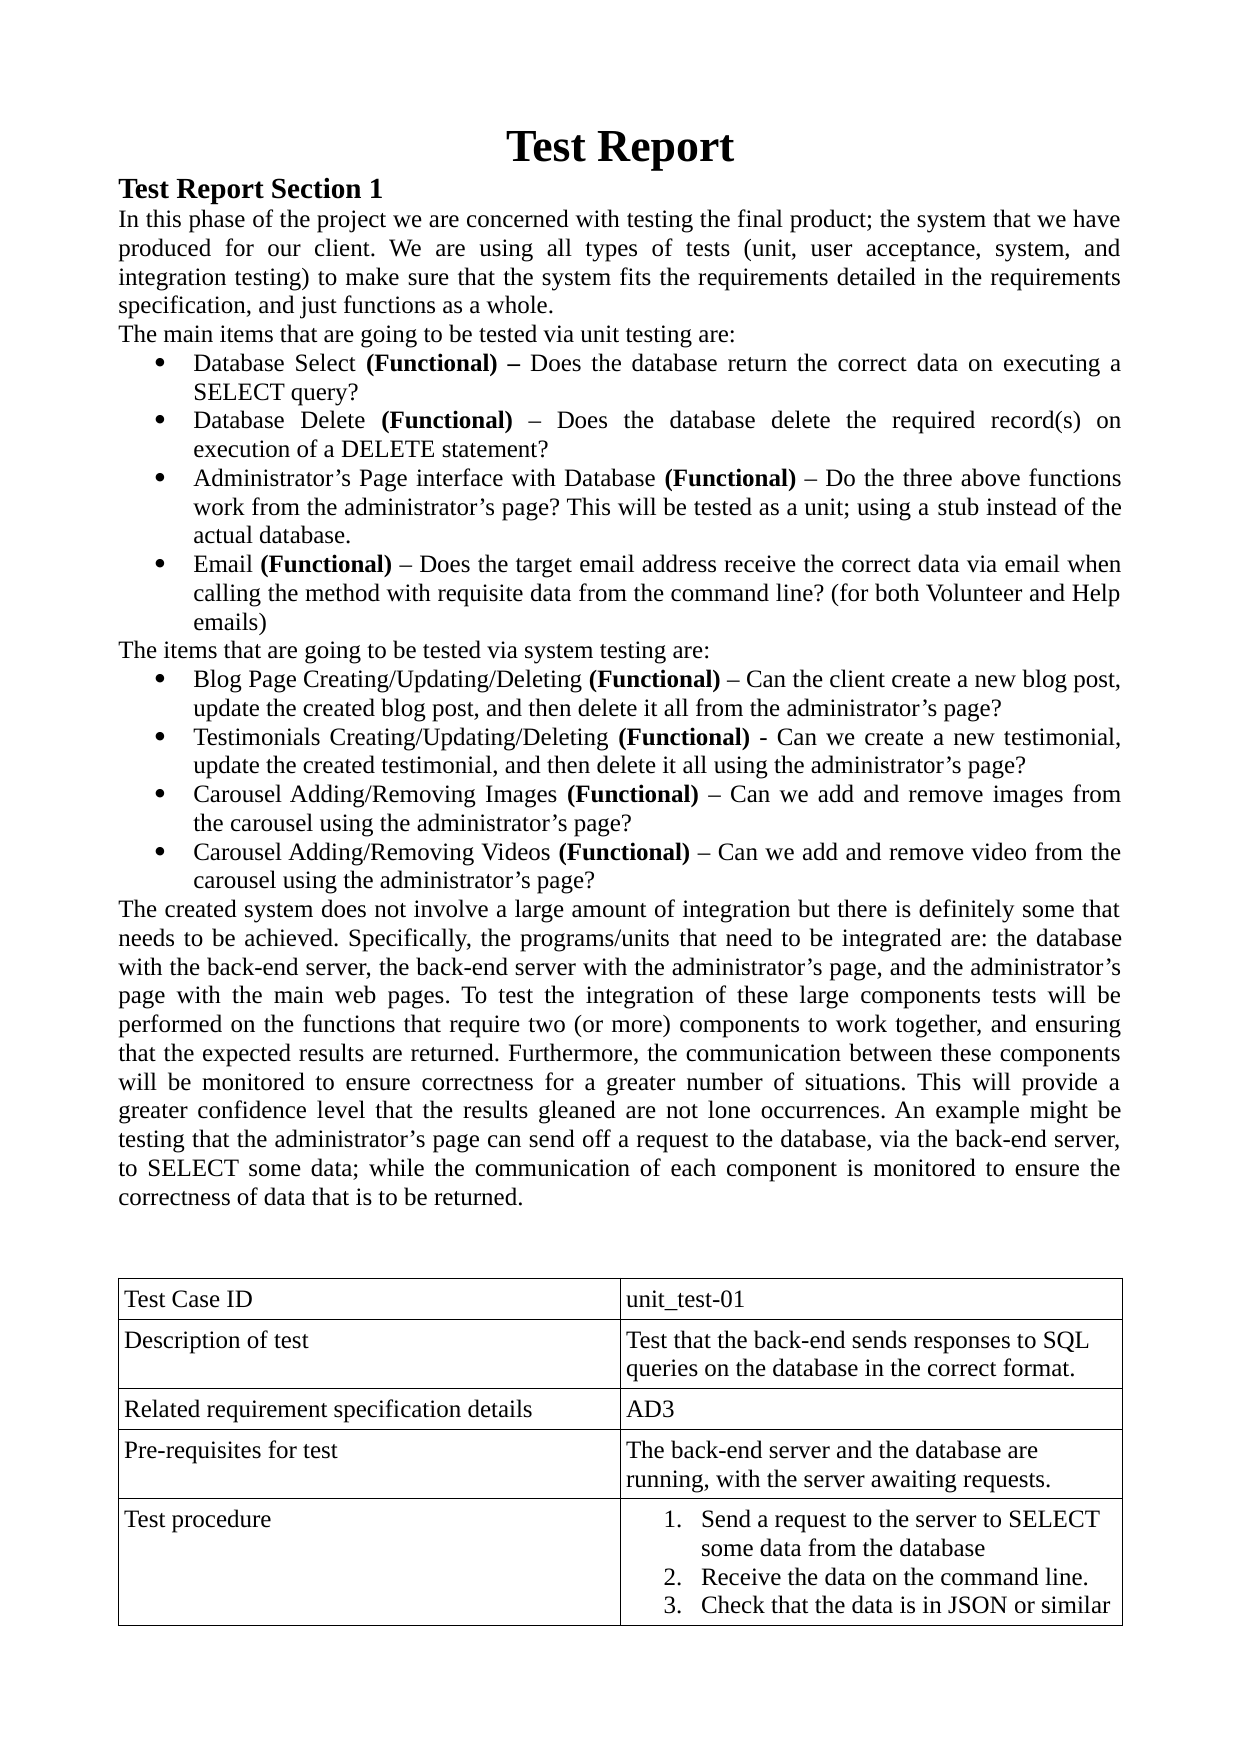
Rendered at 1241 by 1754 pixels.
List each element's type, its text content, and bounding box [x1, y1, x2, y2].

table_cell Description of test [119, 1320, 620, 1388]
text Test Report [118, 118, 1122, 171]
text In this phase of the project we are concerned with testing the final product; the system that we have produced for our client. We are using all types of tests (unit, user acceptance, system, and integration testing) to make sure that the system fits the requirements detailed in the requirements specification, and just functions as a whole. [118, 204, 1122, 319]
list Carousel Adding/Removing Images (Functional) – Can we add and remove images from the carousel using the administrator’s page? [156, 779, 1122, 837]
text The main items that are going to be tested via unit testing are: [118, 319, 1122, 348]
list Carousel Adding/Removing Videos (Functional) – Can we add and remove video from the carousel using the administrator’s page? [156, 837, 1122, 894]
text Test Report Section 1 [118, 171, 1122, 204]
table_cell Test procedure [119, 1499, 620, 1625]
list Administrator’s Page interface with Database (Functional) – Do the three above functions work from the administrator’s page? This will be tested as a unit; using a stub instead of the actual database. [156, 463, 1122, 549]
table_cell Pre-requisites for test [119, 1430, 620, 1498]
list Testimonials Creating/Updating/Deleting (Functional) - Can we create a new testimonial, update the created testimonial, and then delete it all using the administrator’s page? [156, 722, 1122, 779]
table_header Test Case ID [119, 1279, 620, 1318]
table_header unit_test-01 [621, 1279, 1122, 1318]
table_cell Test that the back-end sends responses to SQL queries on the database in the correct format. [621, 1320, 1122, 1388]
table_cell Send a request to the server to SELECT some data from the database Receive the data on the command line. Check that the data is in JSON or similar [621, 1499, 1122, 1625]
table_cell The back-end server and the database are running, with the server awaiting requests. [621, 1430, 1122, 1498]
table_cell Related requirement specification details [119, 1389, 620, 1429]
table_cell AD3 [621, 1389, 1122, 1429]
list Blog Page Creating/Updating/Deleting (Functional) – Can the client create a new blog post, update the created blog post, and then delete it all from the administrator’s page? [156, 664, 1122, 722]
list Database Delete (Functional) – Does the database delete the required record(s) on execution of a DELETE statement? [156, 406, 1122, 463]
text The created system does not involve a large amount of integration but there is definitely some that needs to be achieved. Specifically, the programs/units that need to be integrated are: the database with the back-end server, the back-end server with the administrator’s page, and the administrator’s page with the main web pages. To test the integration of these large components tests will be performed on the functions that require two (or more) components to work together, and ensuring that the expected results are returned. Furthermore, the communication between these components will be monitored to ensure correctness for a greater number of situations. This will provide a greater confidence level that the results gleaned are not lone occurrences. An example might be testing that the administrator’s page can send off a request to the database, via the back-end server, to SELECT some data; while the communication of each component is monitored to ensure the correctness of data that is to be returned. [118, 894, 1122, 1211]
text The items that are going to be tested via system testing are: [118, 636, 1122, 664]
list Database Select (Functional) – Does the database return the correct data on executing a SELECT query? [156, 348, 1122, 406]
list Email (Functional) – Does the target email address receive the correct data via email when calling the method with requisite data from the command line? (for both Volunteer and Help emails) [156, 549, 1122, 636]
